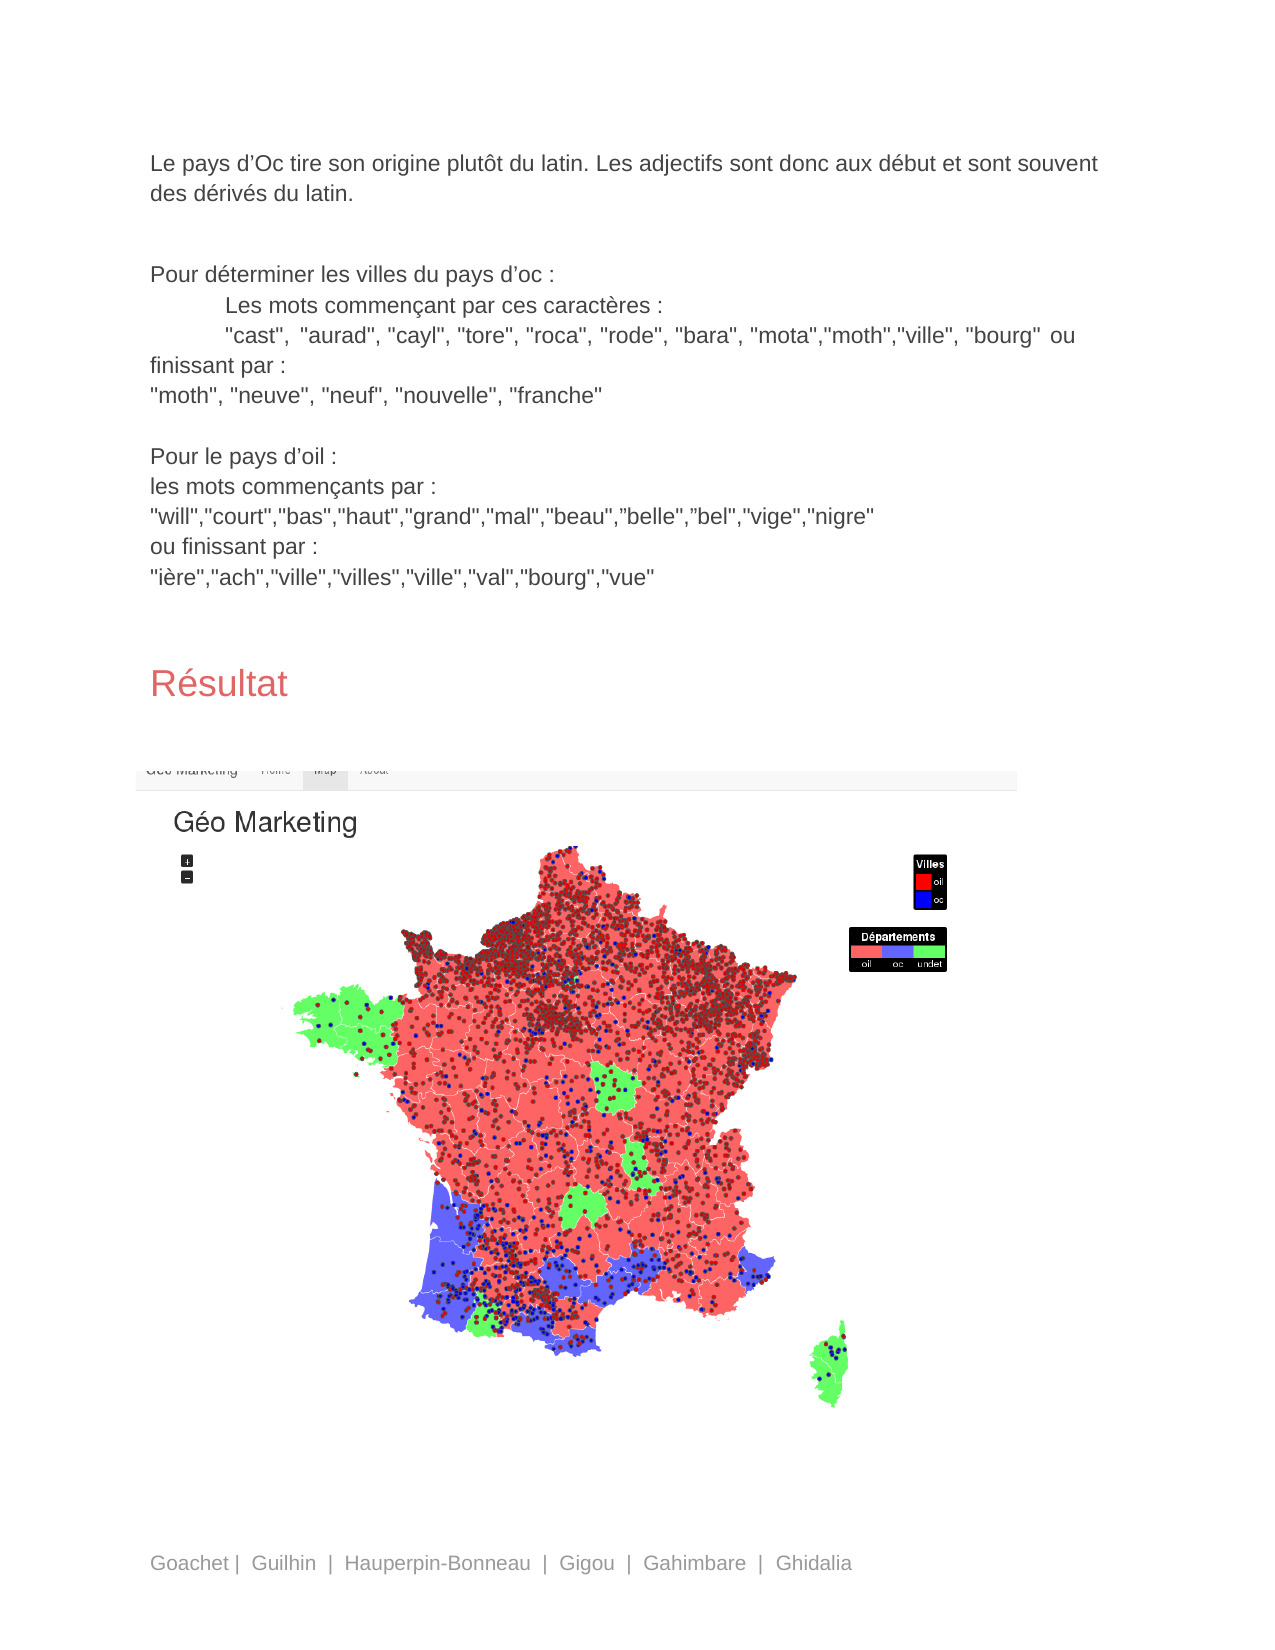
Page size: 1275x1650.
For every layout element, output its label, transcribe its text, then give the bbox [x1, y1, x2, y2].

text Le pays d’Oc tire son origine plutôt du latin. Les adjectifs sont donc aux début et sont souvent des dérivés du latin. [150, 150, 1125, 207]
picture [135, 771, 1018, 1424]
subtitle Résultat [150, 661, 1125, 704]
text Pour déterminer les villes du pays d’oc : Les mots commençant par ces caractères : "cast", "aurad", "cayl", "tore", "roca", "rode", "bara", "mota","moth","ville", "bourg" ou finissant par : "moth", "neuve", "neuf", "nouvelle", "franche" Pour le pays d’oil : les mots commençants par : "will","court","bas","haut","grand","mal","beau",”belle",”bel","vige","nigre" ou finissant par : "ière","ach","ville","villes","ville","val","bourg","vue" [150, 231, 1125, 620]
